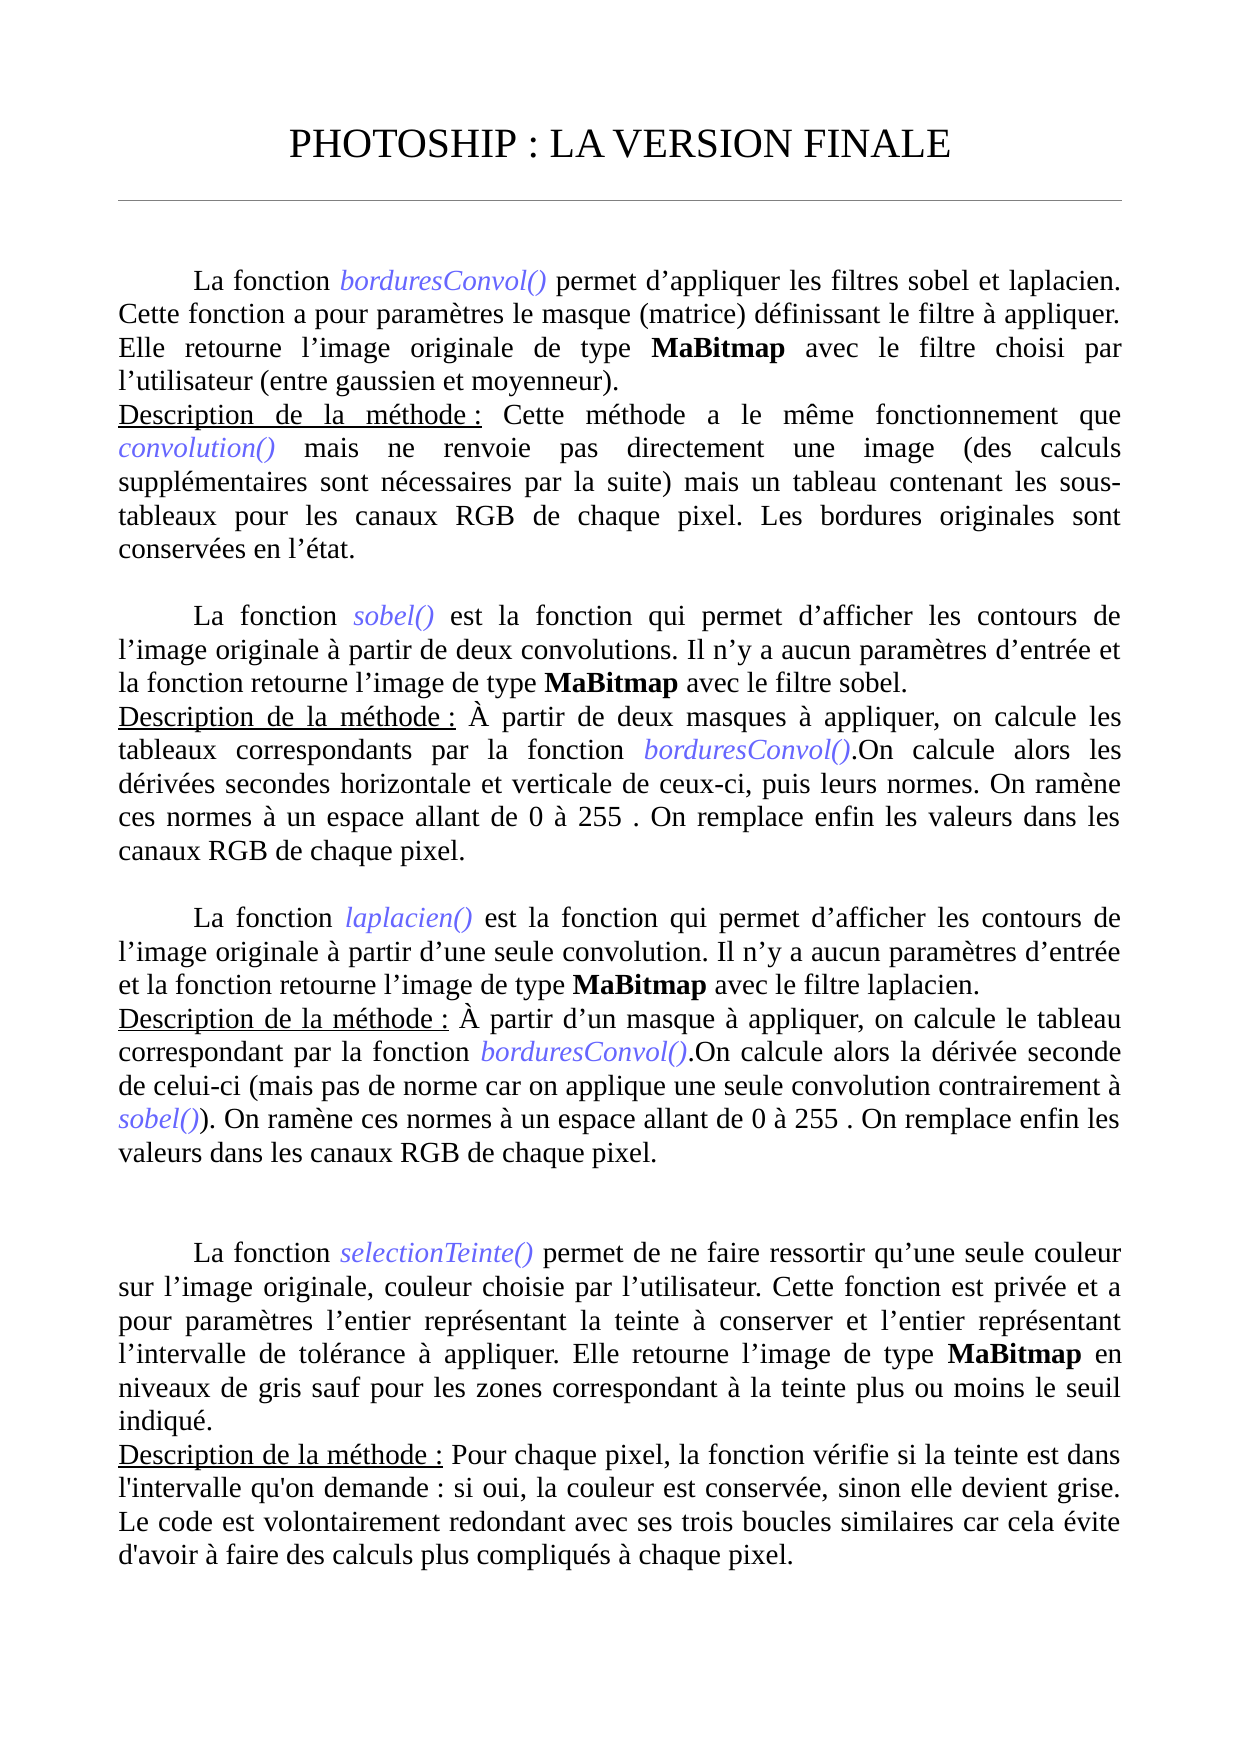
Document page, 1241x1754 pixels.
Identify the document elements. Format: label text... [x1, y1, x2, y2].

text La fonction borduresConvol() permet d’appliquer les filtres sobel et laplacien. Cette fonction a pour paramètres le masque (matrice) définissant le filtre à appliquer. Elle retourne l’image originale de type MaBitmap avec le filtre choisi par l’utilisateur (entre gaussien et moyenneur). [118, 263, 1122, 397]
text Description de la méthode : À partir de deux masques à appliquer, on calcule les tableaux correspondants par la fonction borduresConvol().On calcule alors les dérivées secondes horizontale et verticale de ceux-ci, puis leurs normes. On ramène ces normes à un espace allant de 0 à 255 . On remplace enfin les valeurs dans les canaux RGB de chaque pixel. [118, 699, 1122, 867]
text La fonction selectionTeinte() permet de ne faire ressortir qu’une seule couleur sur l’image originale, couleur choisie par l’utilisateur. Cette fonction est privée et a pour paramètres l’entier représentant la teinte à conserver et l’entier représentant l’intervalle de tolérance à appliquer. Elle retourne l’image de type MaBitmap en niveaux de gris sauf pour les zones correspondant à la teinte plus ou moins le seuil indiqué. [118, 1236, 1122, 1437]
text Description de la méthode : Cette méthode a le même fonctionnement que convolution() mais ne renvoie pas directement une image (des calculs supplémentaires sont nécessaires par la suite) mais un tableau contenant les sous-tableaux pour les canaux RGB de chaque pixel. Les bordures originales sont conservées en l’état. [118, 397, 1122, 565]
text Description de la méthode : À partir d’un masque à appliquer, on calcule le tableau correspondant par la fonction borduresConvol().On calcule alors la dérivée seconde de celui-ci (mais pas de norme car on applique une seule convolution contrairement à sobel()). On ramène ces normes à un espace allant de 0 à 255 . On remplace enfin les valeurs dans les canaux RGB de chaque pixel. [118, 1001, 1122, 1168]
text PHOTOSHIP : LA VERSION FINALE [118, 118, 1122, 166]
text La fonction laplacien() est la fonction qui permet d’afficher les contours de l’image originale à partir d’une seule convolution. Il n’y a aucun paramètres d’entrée et la fonction retourne l’image de type MaBitmap avec le filtre laplacien. [118, 900, 1122, 1001]
text La fonction sobel() est la fonction qui permet d’afficher les contours de l’image originale à partir de deux convolutions. Il n’y a aucun paramètres d’entrée et la fonction retourne l’image de type MaBitmap avec le filtre sobel. [118, 598, 1122, 699]
text Description de la méthode : Pour chaque pixel, la fonction vérifie si la teinte est dans l'intervalle qu'on demande : si oui, la couleur est conservée, sinon elle devient grise. Le code est volontairement redondant avec ses trois boucles similaires car cela évite d'avoir à faire des calculs plus compliqués à chaque pixel. [118, 1437, 1122, 1571]
